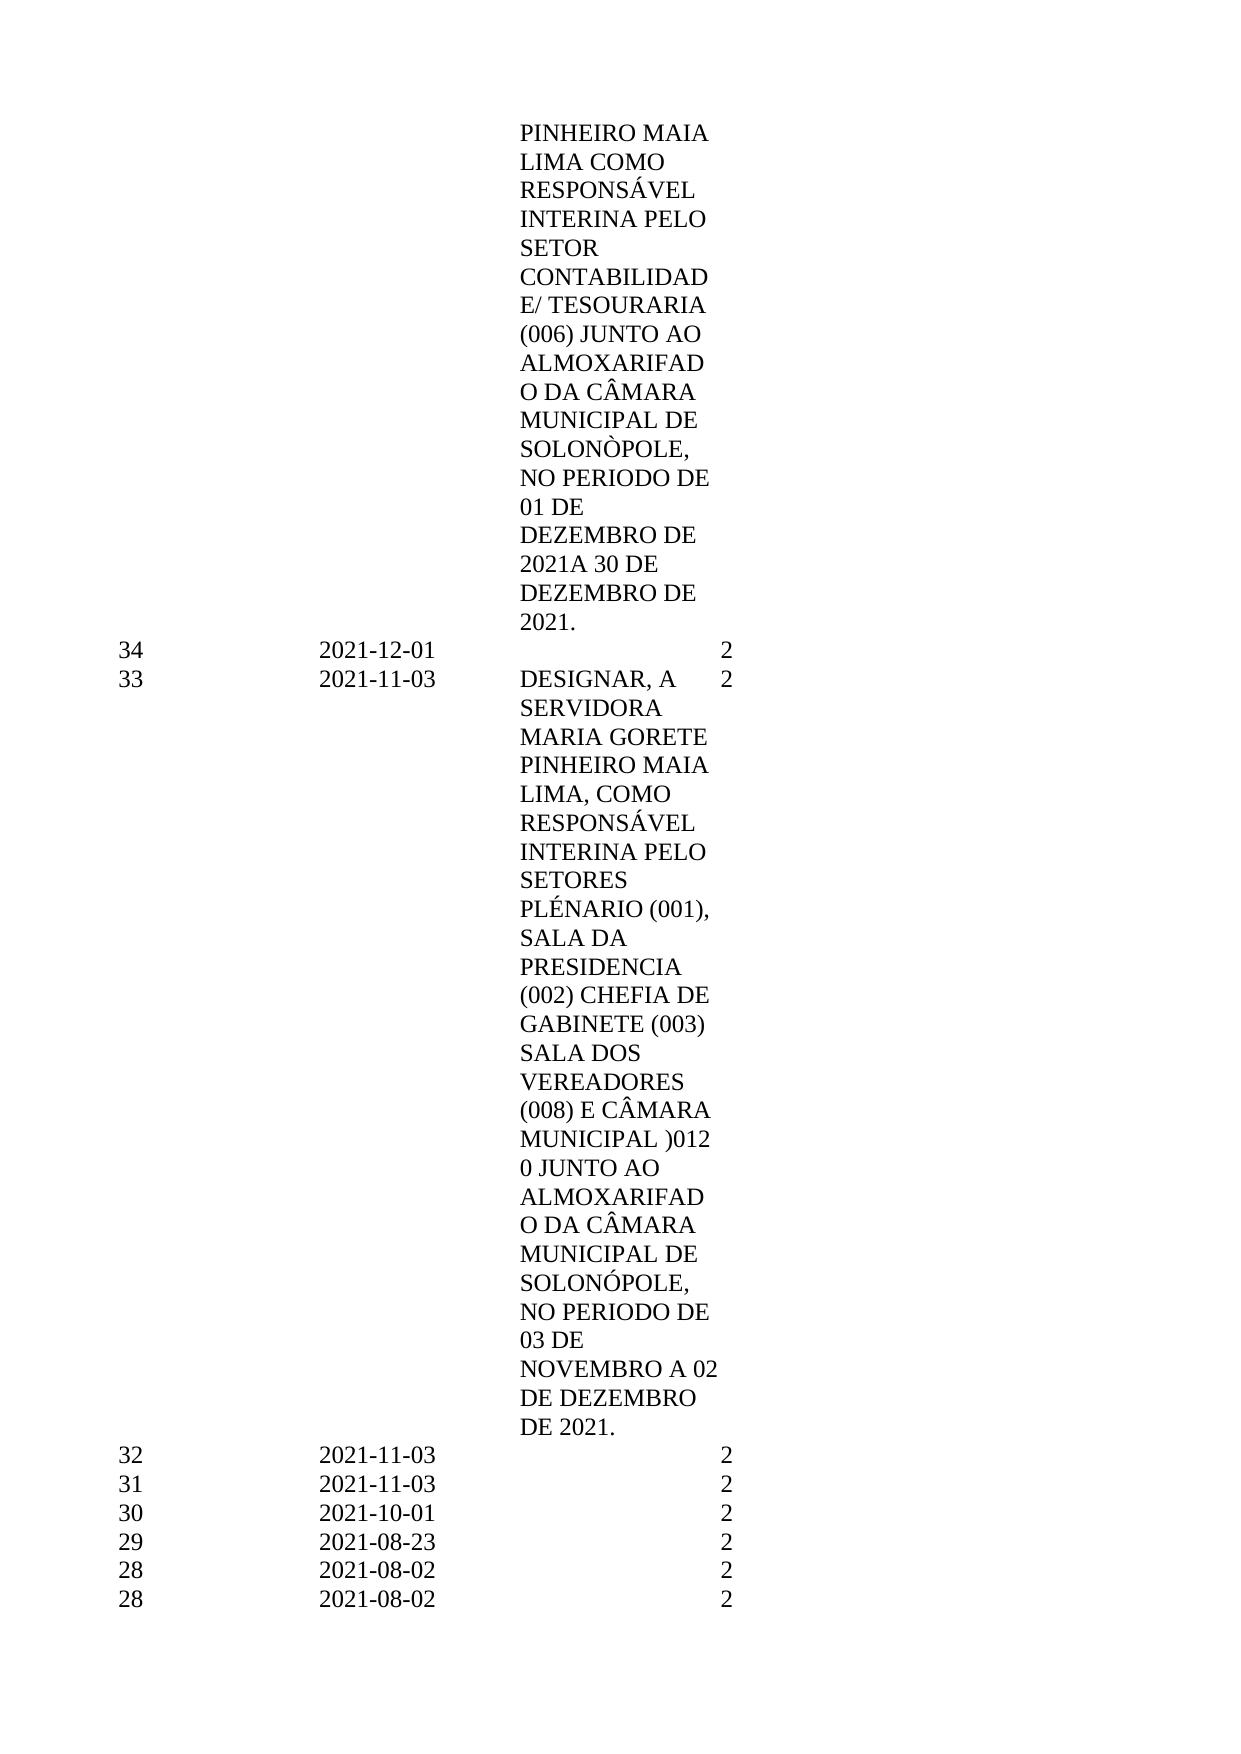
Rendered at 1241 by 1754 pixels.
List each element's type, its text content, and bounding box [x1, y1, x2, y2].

table_cell 2021-11-03 [319, 1441, 519, 1469]
table_cell 32 [118, 1441, 319, 1469]
table_cell 2021-10-01 [319, 1498, 519, 1527]
table_cell 2 [720, 1469, 921, 1498]
table_cell 31 [118, 1469, 319, 1498]
table_cell [921, 1527, 1122, 1556]
table_cell 2021-08-02 [319, 1556, 519, 1584]
table_cell [921, 664, 1122, 1441]
table_cell 2 [720, 1584, 921, 1613]
table_cell PINHEIRO MAIA LIMA COMO RESPONSÁVEL INTERINA PELO SETOR CONTABILIDADE/ TESOURARIA (006) JUNTO AO ALMOXARIFADO DA CÂMARA MUNICIPAL DE SOLONÒPOLE, NO PERIODO DE 01 DE DEZEMBRO DE 2021A 30 DE DEZEMBRO DE 2021. [520, 118, 720, 636]
table_cell 2021-11-03 [319, 664, 519, 1441]
table_cell [520, 1498, 720, 1527]
table_cell [921, 1584, 1122, 1613]
table_cell [921, 1498, 1122, 1527]
table_cell [319, 118, 519, 636]
table_cell [520, 1469, 720, 1498]
table_cell [720, 118, 921, 636]
table_cell 2021-08-23 [319, 1527, 519, 1556]
table_cell 2021-08-02 [319, 1584, 519, 1613]
table_cell 33 [118, 664, 319, 1441]
table_cell 29 [118, 1527, 319, 1556]
table_cell [520, 1527, 720, 1556]
table_cell 28 [118, 1556, 319, 1584]
table_cell 34 [118, 636, 319, 664]
table_cell 2 [720, 636, 921, 664]
table_cell DESIGNAR, A SERVIDORA MARIA GORETE PINHEIRO MAIA LIMA, COMO RESPONSÁVEL INTERINA PELO SETORES PLÉNARIO (001), SALA DA PRESIDENCIA (002) CHEFIA DE GABINETE (003) SALA DOS VEREADORES (008) E CÂMARA MUNICIPAL )0120 JUNTO AO ALMOXARIFADO DA CÂMARA MUNICIPAL DE SOLONÓPOLE, NO PERIODO DE 03 DE NOVEMBRO A 02 DE DEZEMBRO DE 2021. [520, 664, 720, 1441]
table_cell 2 [720, 1441, 921, 1469]
table_cell [520, 1441, 720, 1469]
table_cell 30 [118, 1498, 319, 1527]
table_cell 2 [720, 1498, 921, 1527]
table_cell [921, 118, 1122, 636]
table_cell [520, 1556, 720, 1584]
table_cell [921, 1556, 1122, 1584]
table_cell 2021-12-01 [319, 636, 519, 664]
table_cell [921, 1441, 1122, 1469]
table_cell 2021-11-03 [319, 1469, 519, 1498]
table_cell 2 [720, 1527, 921, 1556]
table_cell 28 [118, 1584, 319, 1613]
table_cell 2 [720, 664, 921, 1441]
table_cell [921, 636, 1122, 664]
table_cell [520, 1584, 720, 1613]
table_cell [520, 636, 720, 664]
table_cell [921, 1469, 1122, 1498]
table_cell 2 [720, 1556, 921, 1584]
table_cell [118, 118, 319, 636]
